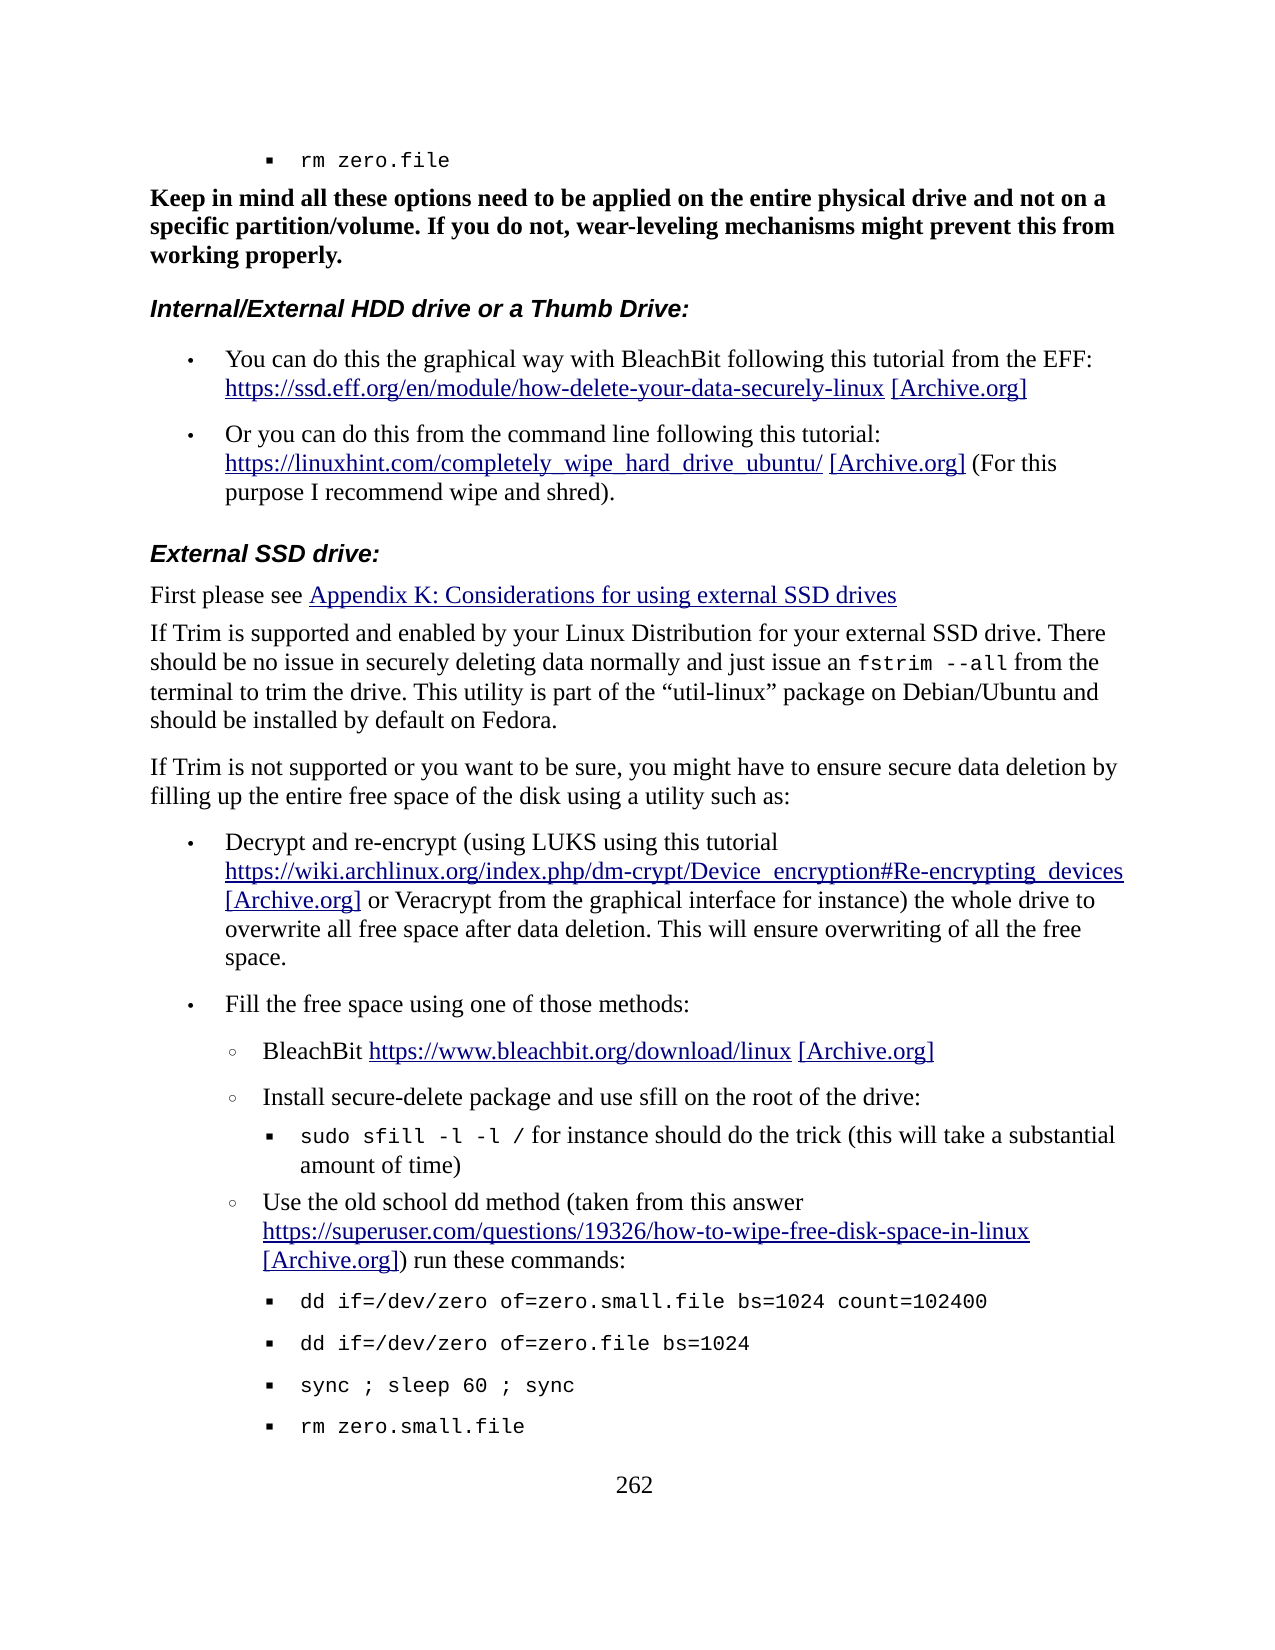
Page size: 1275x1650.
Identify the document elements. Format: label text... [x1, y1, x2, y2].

list Install secure-delete package and use sfill on the root of the drive: [225, 1082, 1125, 1111]
text If Trim is supported and enabled by your Linux Distribution for your external SSD drive. There should be no issue in securely deleting data normally and just issue an fstrim --all from the terminal to trim the drive. This utility is part of the “util-linux” package on Debian/Ubuntu and should be installed by default on Fedora. [150, 618, 1125, 734]
list Or you can do this from the command line following this tutorial: https://linuxhint.com/completely_wipe_hard_drive_ubuntu/ [Archive.org] (For this purpose I recommend wipe and shred). [187, 419, 1125, 506]
list sudo sfill -l -l / for instance should do the trick (this will take a substantial amount of time) [262, 1120, 1125, 1178]
list sync ; sleep 60 ; sync [262, 1375, 1125, 1398]
list rm zero.small.file [262, 1416, 1125, 1440]
list BleachBit https://www.bleachbit.org/download/linux [Archive.org] [225, 1036, 1125, 1064]
text If Trim is not supported or you want to be sure, you might have to ensure secure data deletion by filling up the entire free space of the disk using a utility such as: [150, 752, 1125, 809]
text Keep in mind all these options need to be applied on the entire physical drive and not on a specific partition/volume. If you do not, wear-leveling mechanisms might prevent this from working properly. [150, 183, 1125, 269]
list Decrypt and re-encrypt (using LUKS using this tutorial https://wiki.archlinux.org/index.php/dm-crypt/Device_encryption#Re-encrypting_devices [Archive.org] or Veracrypt from the graphical interface for instance) the whole drive to overwrite all free space after data deletion. This will ensure overwriting of all the free space. [187, 827, 1125, 971]
list Use the old school dd method (taken from this answer https://superuser.com/questions/19326/how-to-wipe-free-disk-space-in-linux [Archive.org]) run these commands: [225, 1187, 1125, 1274]
subtitle External SSD drive: [150, 539, 1125, 568]
list dd if=/dev/zero of=zero.small.file bs=1024 count=102400 [262, 1292, 1125, 1315]
subtitle Internal/External HDD drive or a Thumb Drive: [150, 294, 1125, 322]
list Fill the free space using one of those methods: [187, 989, 1125, 1018]
text First please see Appendix K: Considerations for using external SSD drives [150, 581, 1125, 609]
list rm zero.file [262, 150, 1125, 174]
list You can do this the graphical way with BleachBit following this tutorial from the EFF: https://ssd.eff.org/en/module/how-delete-your-data-securely-linux [Archive.org] [187, 344, 1125, 401]
list dd if=/dev/zero of=zero.file bs=1024 [262, 1333, 1125, 1357]
